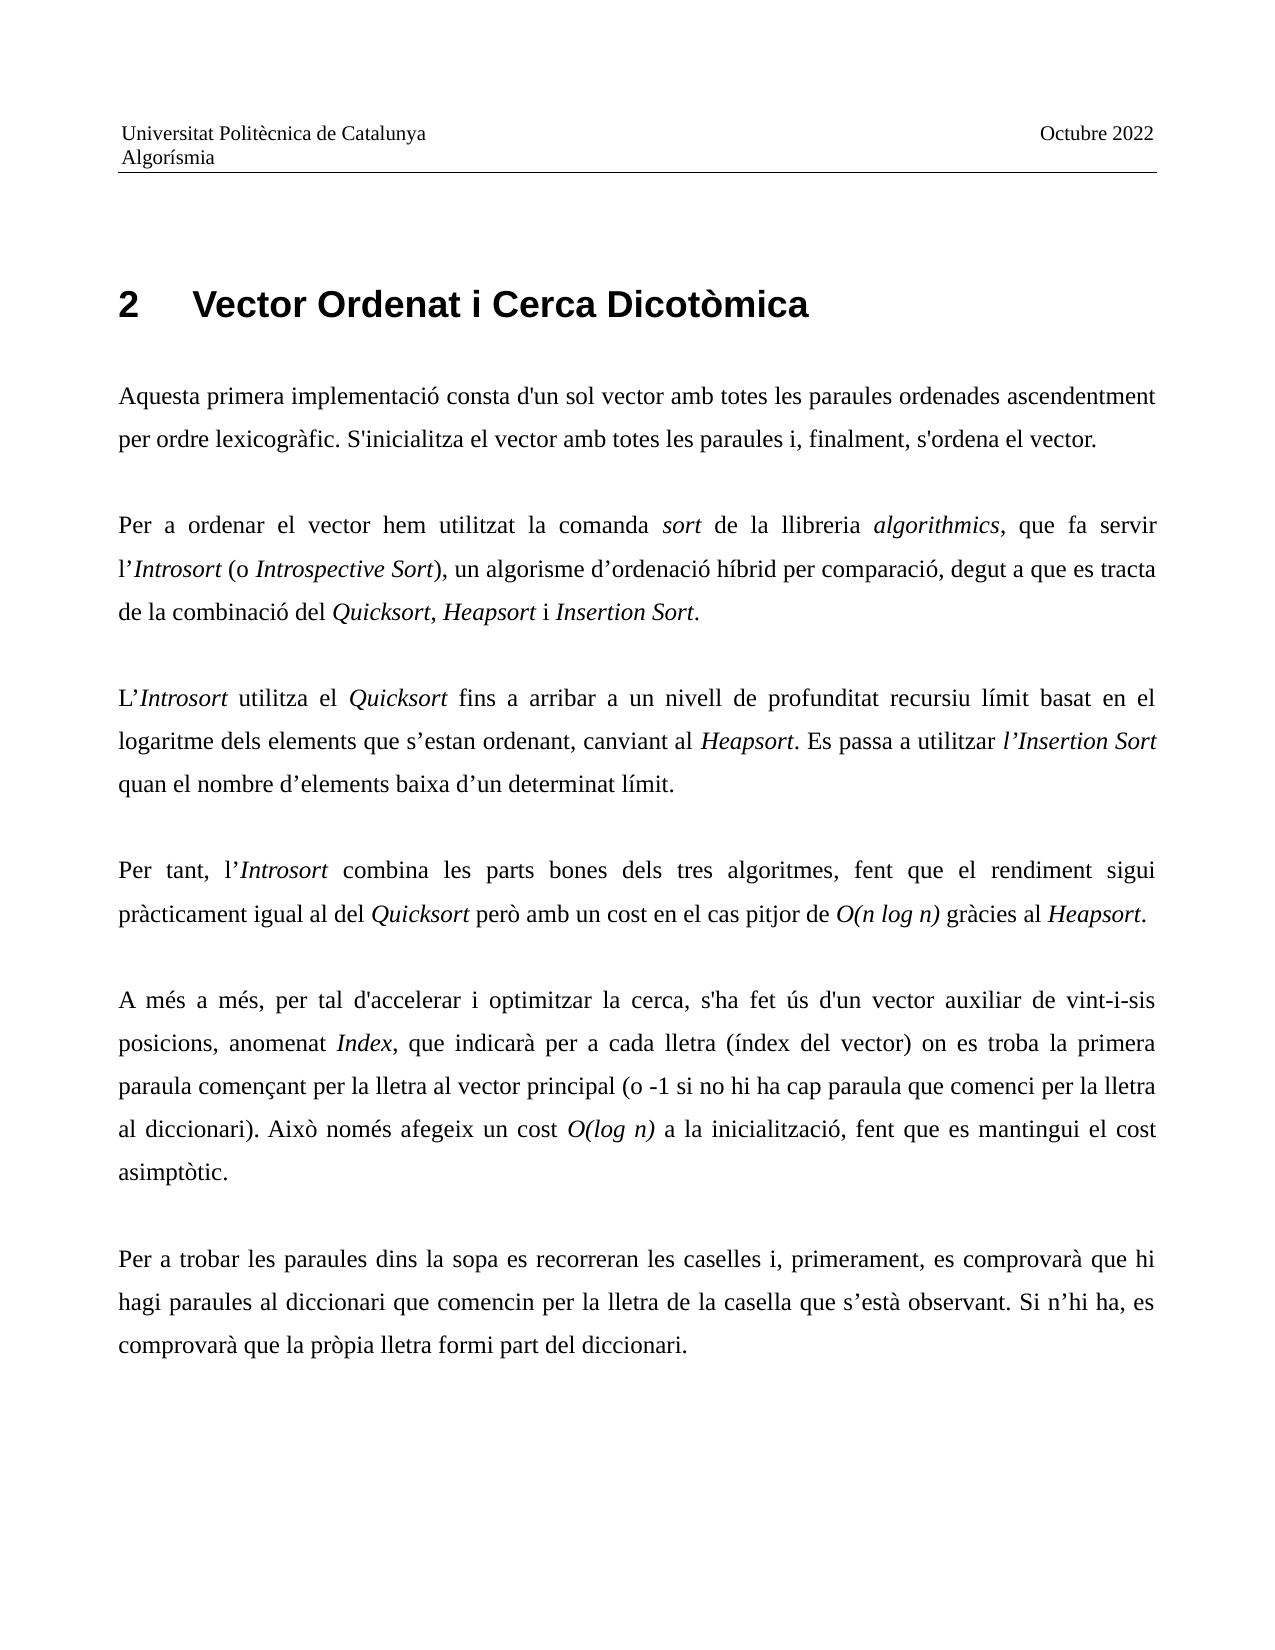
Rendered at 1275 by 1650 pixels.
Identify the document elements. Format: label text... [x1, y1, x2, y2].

text Aquesta primera implementació consta d'un sol vector amb totes les paraules ordenades ascendentment per ordre lexicogràfic. S'inicialitza el vector amb totes les paraules i, finalment, s'ordena el vector. [118, 381, 1157, 453]
text Per a trobar les paraules dins la sopa es recorreran les caselles i, primerament, es comprovarà que hi hagi paraules al diccionari que comencin per la lletra de la casella que s’està observant. Si n’hi ha, es comprovarà que la pròpia lletra formi part del diccionari. [118, 1244, 1157, 1359]
subtitle 2 Vector Ordenat i Cerca Dicotòmica [118, 282, 1157, 326]
text Per a ordenar el vector hem utilitzat la comanda sort de la llibreria algorithmics, que fa servir l’Introsort (o Introspective Sort), un algorisme d’ordenació híbrid per comparació, degut a que es tracta de la combinació del Quicksort, Heapsort i Insertion Sort. [118, 511, 1157, 626]
text A més a més, per tal d'accelerar i optimitzar la cerca, s'ha fet ús d'un vector auxiliar de vint-i-sis posicions, anomenat Index, que indicarà per a cada lletra (índex del vector) on es troba la primera paraula començant per la lletra al vector principal (o -1 si no hi ha cap paraula que comenci per la lletra al diccionari). Això només afegeix un cost O(log n) a la inicialització, fent que es mantingui el cost asimptòtic. [118, 985, 1157, 1186]
text L’Introsort utilitza el Quicksort fins a arribar a un nivell de profunditat recursiu límit basat en el logaritme dels elements que s’estan ordenant, canviant al Heapsort. Es passa a utilitzar l’Insertion Sort quan el nombre d’elements baixa d’un determinat límit. [118, 683, 1157, 798]
text Per tant, l’Introsort combina les parts bones dels tres algoritmes, fent que el rendiment sigui pràcticament igual al del Quicksort però amb un cost en el cas pitjor de O(n log n) gràcies al Heapsort. [118, 856, 1157, 927]
